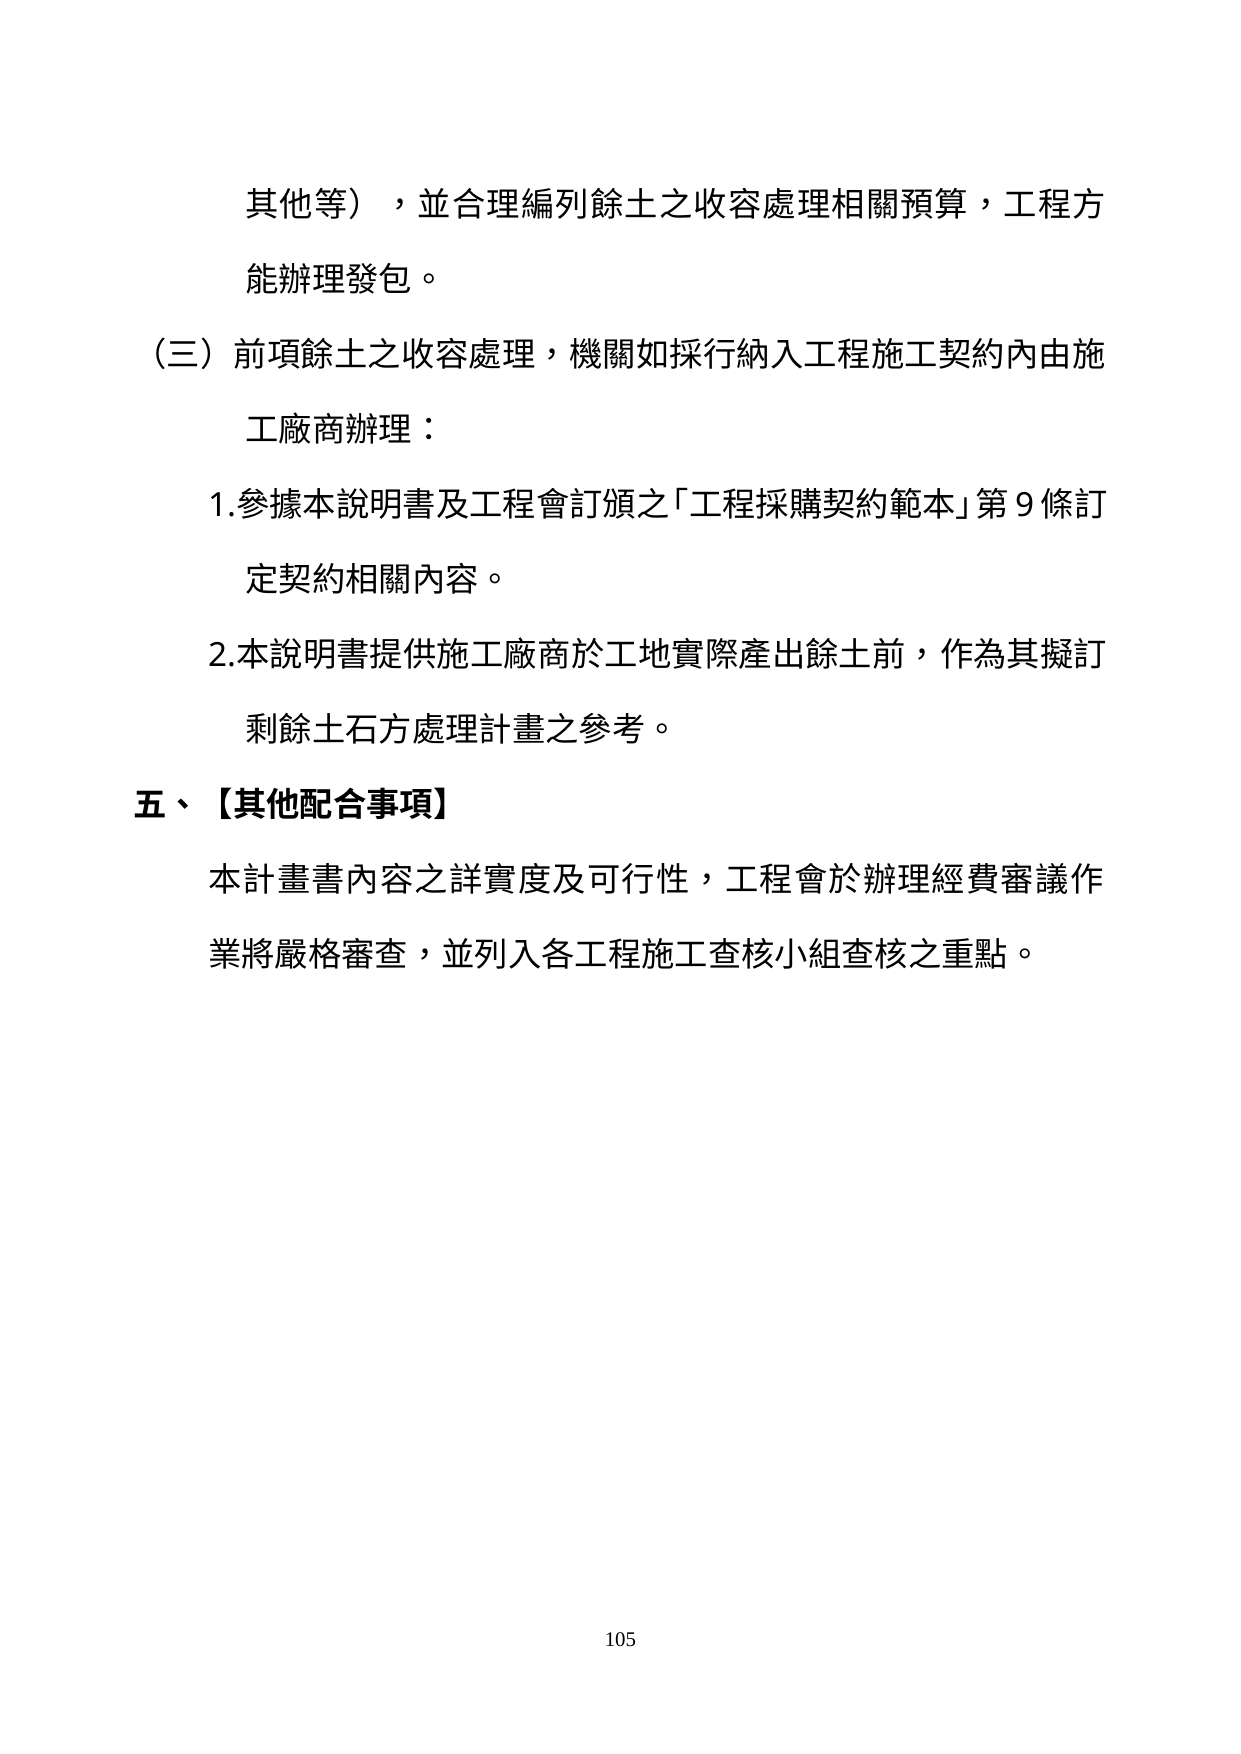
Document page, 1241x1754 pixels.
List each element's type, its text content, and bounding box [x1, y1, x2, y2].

text 本計畫書內容之詳實度及可行性，工程會於辦理經費審議作業將嚴格審查，並列入各工程施工查核小組查核之重點。 [208, 839, 1104, 989]
text 1.參據本說明書及工程會訂頒之「工程採購契約範本」第9條訂定契約相關內容。 [208, 464, 1107, 614]
text 五、【其他配合事項】 [133, 764, 1107, 839]
text 2.本說明書提供施工廠商於工地實際產出餘土前，作為其擬訂剩餘土石方處理計畫之參考。 [208, 614, 1107, 764]
text （三）前項餘土之收容處理，機關如採行納入工程施工契約內由施工廠商辦理： [133, 314, 1107, 464]
text 其他等），並合理編列餘土之收容處理相關預算，工程方能辦理發包。 [133, 164, 1107, 314]
